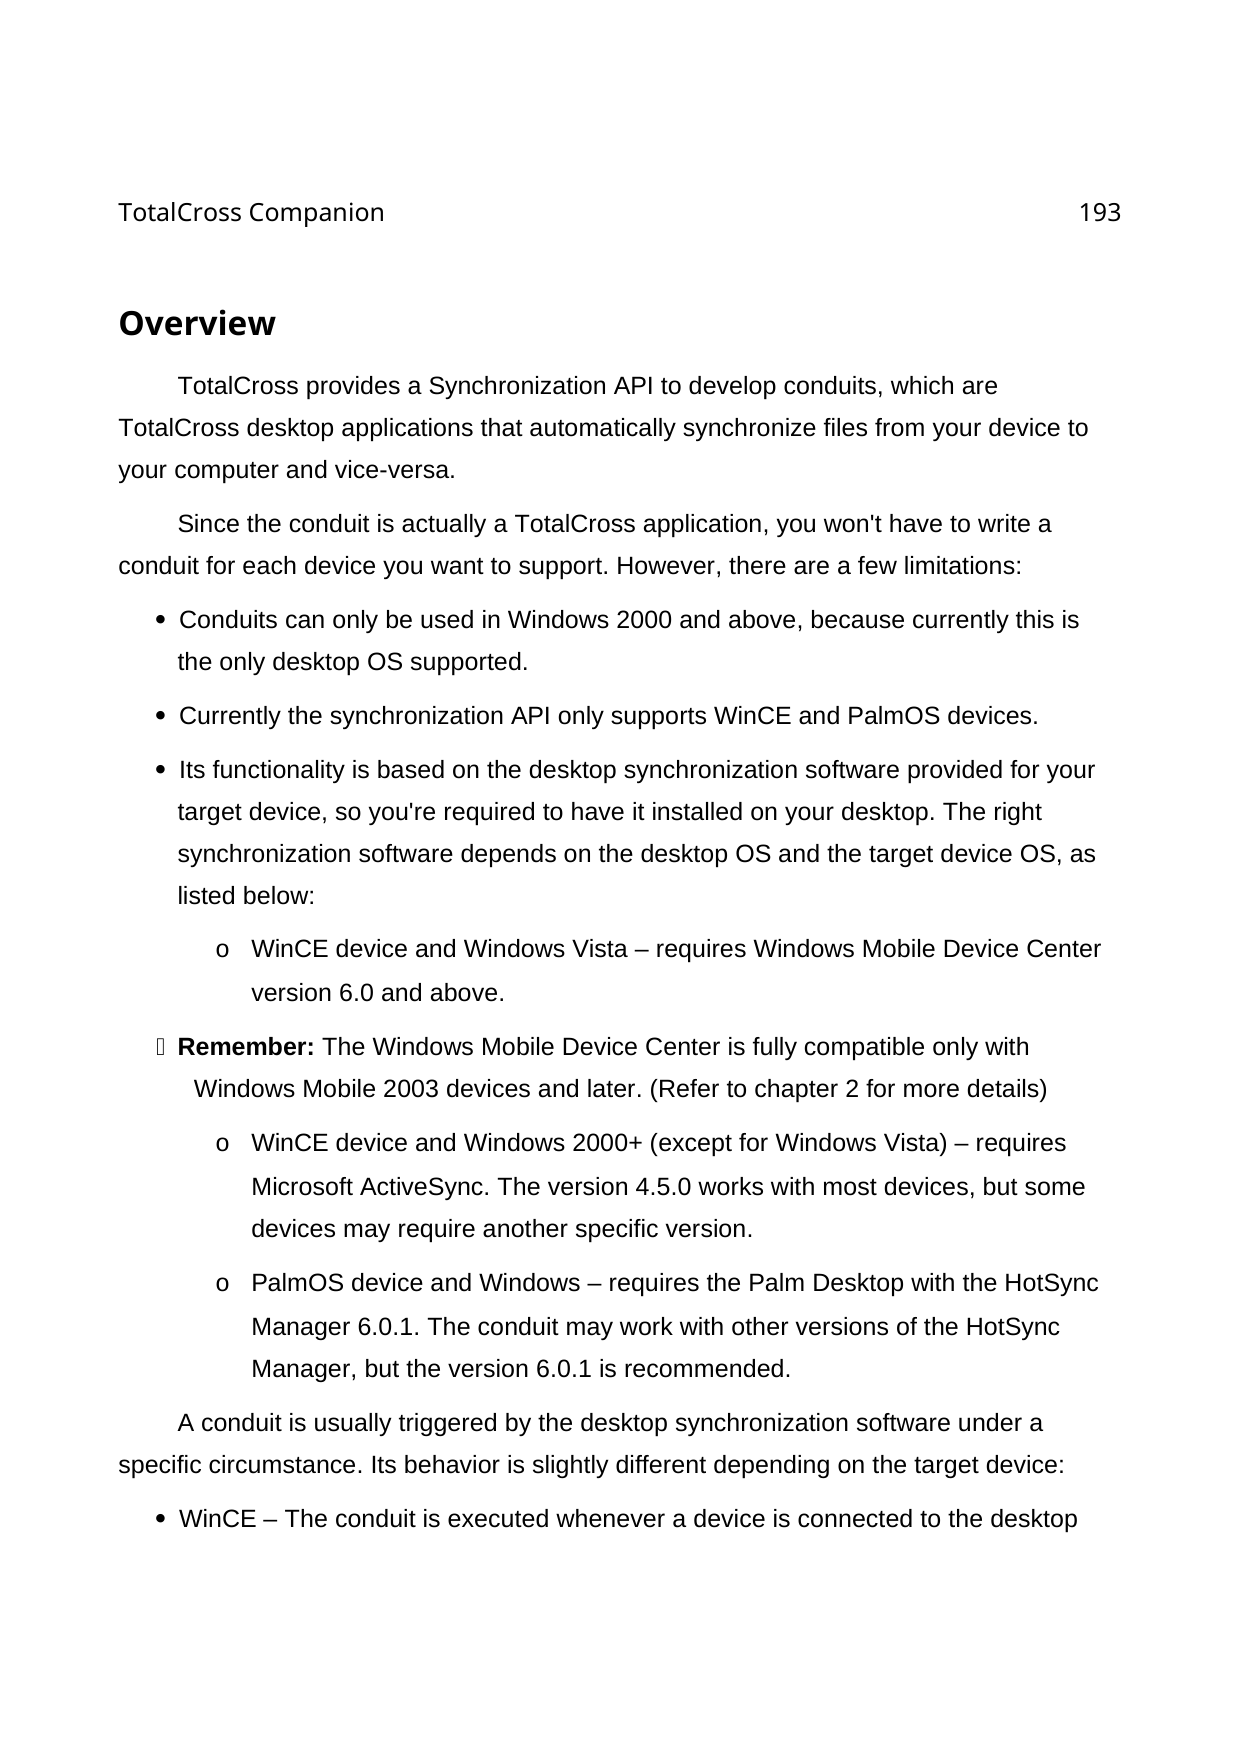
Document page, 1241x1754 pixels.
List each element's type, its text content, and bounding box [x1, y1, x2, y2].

list Remember: The Windows Mobile Device Center is fully compatible only with Windows Mobile 2003 devices and later. (Refer to chapter 2 for more details) [156, 1033, 1122, 1103]
list WinCE device and Windows Vista – requires Windows Mobile Device Center version 6.0 and above. [215, 935, 1122, 1007]
text A conduit is usually triggered by the desktop synchronization software under a specific circumstance. Its behavior is slightly different depending on the target device: [118, 1409, 1122, 1479]
list Currently the synchronization API only supports WinCE and PalmOS devices. [156, 702, 1122, 730]
list WinCE – The conduit is executed whenever a device is connected to the desktop [156, 1504, 1122, 1532]
list WinCE device and Windows 2000+ (except for Windows Vista) – requires Microsoft ActiveSync. The version 4.5.0 works with most devices, but some devices may require another specific version. [215, 1129, 1122, 1243]
list PalmOS device and Windows – requires the Palm Desktop with the HotSync Manager 6.0.1. The conduit may work with other versions of the HotSync Manager, but the version 6.0.1 is recommended. [215, 1269, 1122, 1383]
list Its functionality is based on the desktop synchronization software provided for your target device, so you're required to have it installed on your desktop. The right synchronization software depends on the desktop OS and the target device OS, as listed below: [156, 756, 1122, 909]
text Since the conduit is actually a TotalCross application, you won't have to write a conduit for each device you want to support. However, there are a few limitations: [118, 510, 1122, 580]
text TotalCross provides a Synchronization API to develop conduits, which are TotalCross desktop applications that automatically synchronize files from your device to your computer and vice-versa. [118, 372, 1122, 484]
list Conduits can only be used in Windows 2000 and above, because currently this is the only desktop OS supported. [156, 606, 1122, 676]
subtitle Overview [118, 300, 1122, 346]
